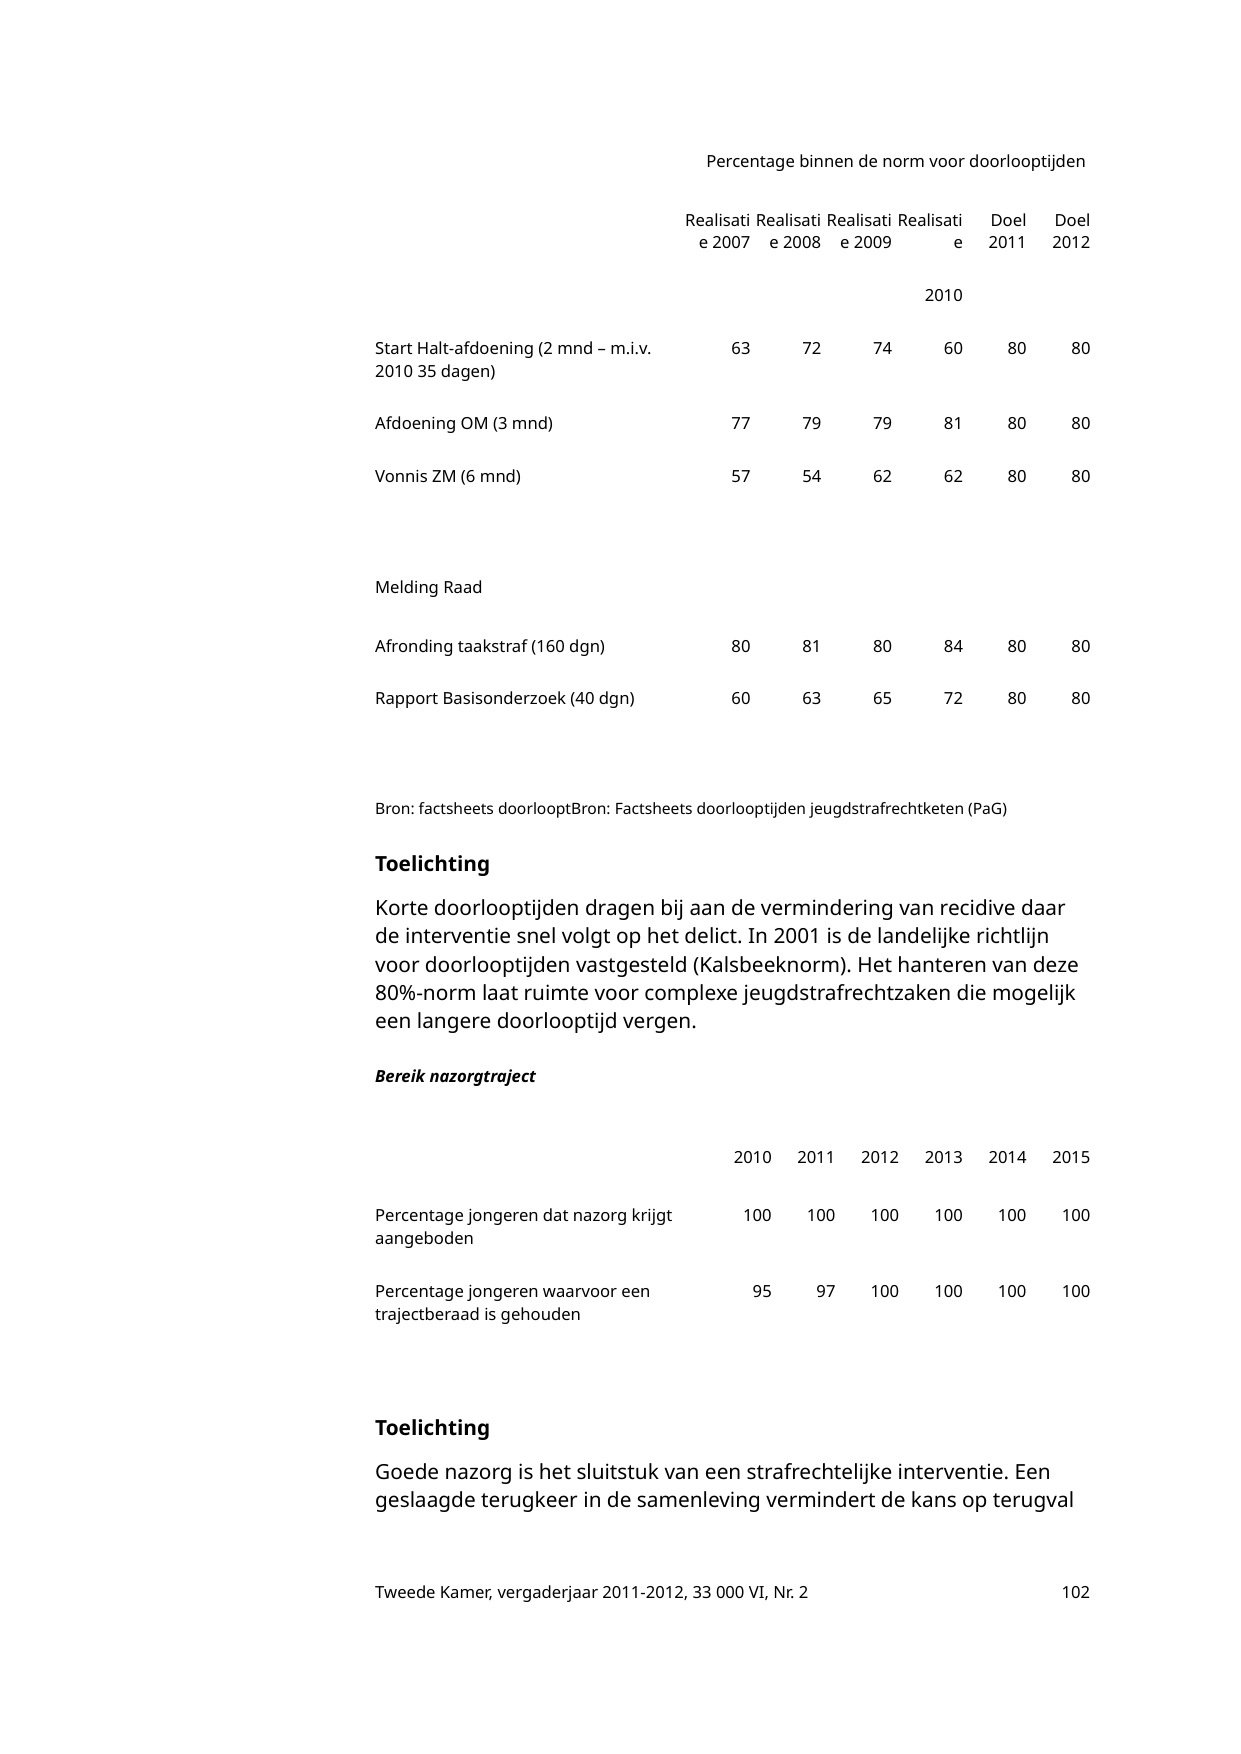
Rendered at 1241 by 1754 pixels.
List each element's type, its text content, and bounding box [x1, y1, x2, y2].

table_cell 81 [892, 412, 963, 465]
table_cell 65 [821, 687, 892, 740]
table_cell 100 [835, 1204, 899, 1279]
table_header 2010 [708, 1146, 771, 1204]
table_cell 80 [1026, 687, 1090, 740]
table_cell 72 [892, 687, 963, 740]
table_header 2011 [771, 1146, 835, 1204]
table_cell 97 [771, 1280, 835, 1355]
table_cell 100 [963, 1204, 1026, 1279]
table_cell [750, 576, 821, 634]
table_cell [1026, 518, 1090, 576]
table_cell 80 [963, 465, 1026, 517]
table_cell 60 [892, 337, 963, 412]
table_cell 100 [1026, 1280, 1090, 1355]
table_header 2013 [899, 1146, 963, 1204]
table_cell 80 [679, 634, 750, 687]
table_cell 84 [892, 634, 963, 687]
table_header [375, 150, 679, 208]
table_cell 72 [750, 337, 821, 412]
table_cell Percentage jongeren dat nazorg krijgt aangeboden [375, 1204, 708, 1279]
table_cell 80 [1026, 337, 1090, 412]
table_cell Afdoening OM (3 mnd) [375, 412, 679, 465]
table_cell 62 [821, 465, 892, 517]
table_cell 74 [821, 337, 892, 412]
table_cell 63 [750, 687, 821, 740]
table_cell Doel 2011 [963, 209, 1026, 337]
table_cell 80 [1026, 634, 1090, 687]
table_cell Realisatie 2009 [821, 209, 892, 337]
text Korte doorlooptijden dragen bij aan de vermindering van recidive daar de interventie snel volgt op het delict. In 2001 is de landelijke richtlijn voor doorlooptijden vastgesteld (Kalsbeeknorm). Het hanteren van deze 80%-norm laat ruimte voor complexe jeugdstrafrechtzaken die mogelijk een langere doorlooptijd vergen. [375, 893, 1090, 1035]
table_cell [679, 518, 750, 576]
table_cell 62 [892, 465, 963, 517]
table_cell [1026, 576, 1090, 634]
table_cell 77 [679, 412, 750, 465]
table_cell 54 [750, 465, 821, 517]
table_cell Vonnis ZM (6 mnd) [375, 465, 679, 517]
table_cell 80 [1026, 412, 1090, 465]
table_cell Melding Raad [375, 576, 679, 634]
table_cell 100 [771, 1204, 835, 1279]
table_cell 100 [708, 1204, 771, 1279]
table_cell 80 [1026, 465, 1090, 517]
table_cell [821, 518, 892, 576]
table_cell [375, 209, 679, 337]
table_cell 80 [963, 634, 1026, 687]
table_cell Afronding taakstraf (160 dgn) [375, 634, 679, 687]
table_cell 80 [963, 337, 1026, 412]
text Goede nazorg is het sluitstuk van een strafrechtelijke interventie. Een geslaagde terugkeer in de samenleving vermindert de kans op terugval [375, 1457, 1090, 1514]
text Toelichting [375, 849, 1090, 878]
table_cell 95 [708, 1280, 771, 1355]
table_cell 81 [750, 634, 821, 687]
table_cell [750, 518, 821, 576]
table_cell 80 [821, 634, 892, 687]
table_cell 100 [899, 1204, 963, 1279]
table_header 2014 [963, 1146, 1026, 1204]
table_cell 100 [963, 1280, 1026, 1355]
table_cell [375, 518, 679, 576]
table_cell [821, 576, 892, 634]
table_cell 100 [835, 1280, 899, 1355]
table_header [375, 1146, 708, 1204]
table_cell Start Halt-afdoening (2 mnd – m.i.v. 2010 35 dagen) [375, 337, 679, 412]
table_cell [963, 576, 1026, 634]
table_cell 63 [679, 337, 750, 412]
table_cell 80 [963, 687, 1026, 740]
table_cell 100 [1026, 1204, 1090, 1279]
table_cell Realisatie 2008 [750, 209, 821, 337]
table_cell [963, 518, 1026, 576]
table_cell [679, 576, 750, 634]
table_cell Realisatie 2010 [892, 209, 963, 337]
table_cell 57 [679, 465, 750, 517]
table_cell 60 [679, 687, 750, 740]
text Toelichting [375, 1413, 1090, 1442]
text Bereik nazorgtraject [375, 1065, 1090, 1088]
table_cell [892, 576, 963, 634]
table_cell Doel 2012 [1026, 209, 1090, 337]
table_cell Rapport Basisonderzoek (40 dgn) [375, 687, 679, 740]
table_header 2012 [835, 1146, 899, 1204]
table_header 2015 [1026, 1146, 1090, 1204]
table_header Percentage binnen de norm voor doorlooptijden [679, 150, 1090, 208]
table_cell [892, 518, 963, 576]
table_cell 80 [963, 412, 1026, 465]
table_cell Realisatie 2007 [679, 209, 750, 337]
table_cell Percentage jongeren waarvoor een trajectberaad is gehouden [375, 1280, 708, 1355]
table_cell 100 [899, 1280, 963, 1355]
text Bron: factsheets doorlooptBron: Factsheets doorlooptijden jeugdstrafrechtketen (PaG) [375, 798, 1090, 819]
table_cell 79 [750, 412, 821, 465]
table_cell 79 [821, 412, 892, 465]
